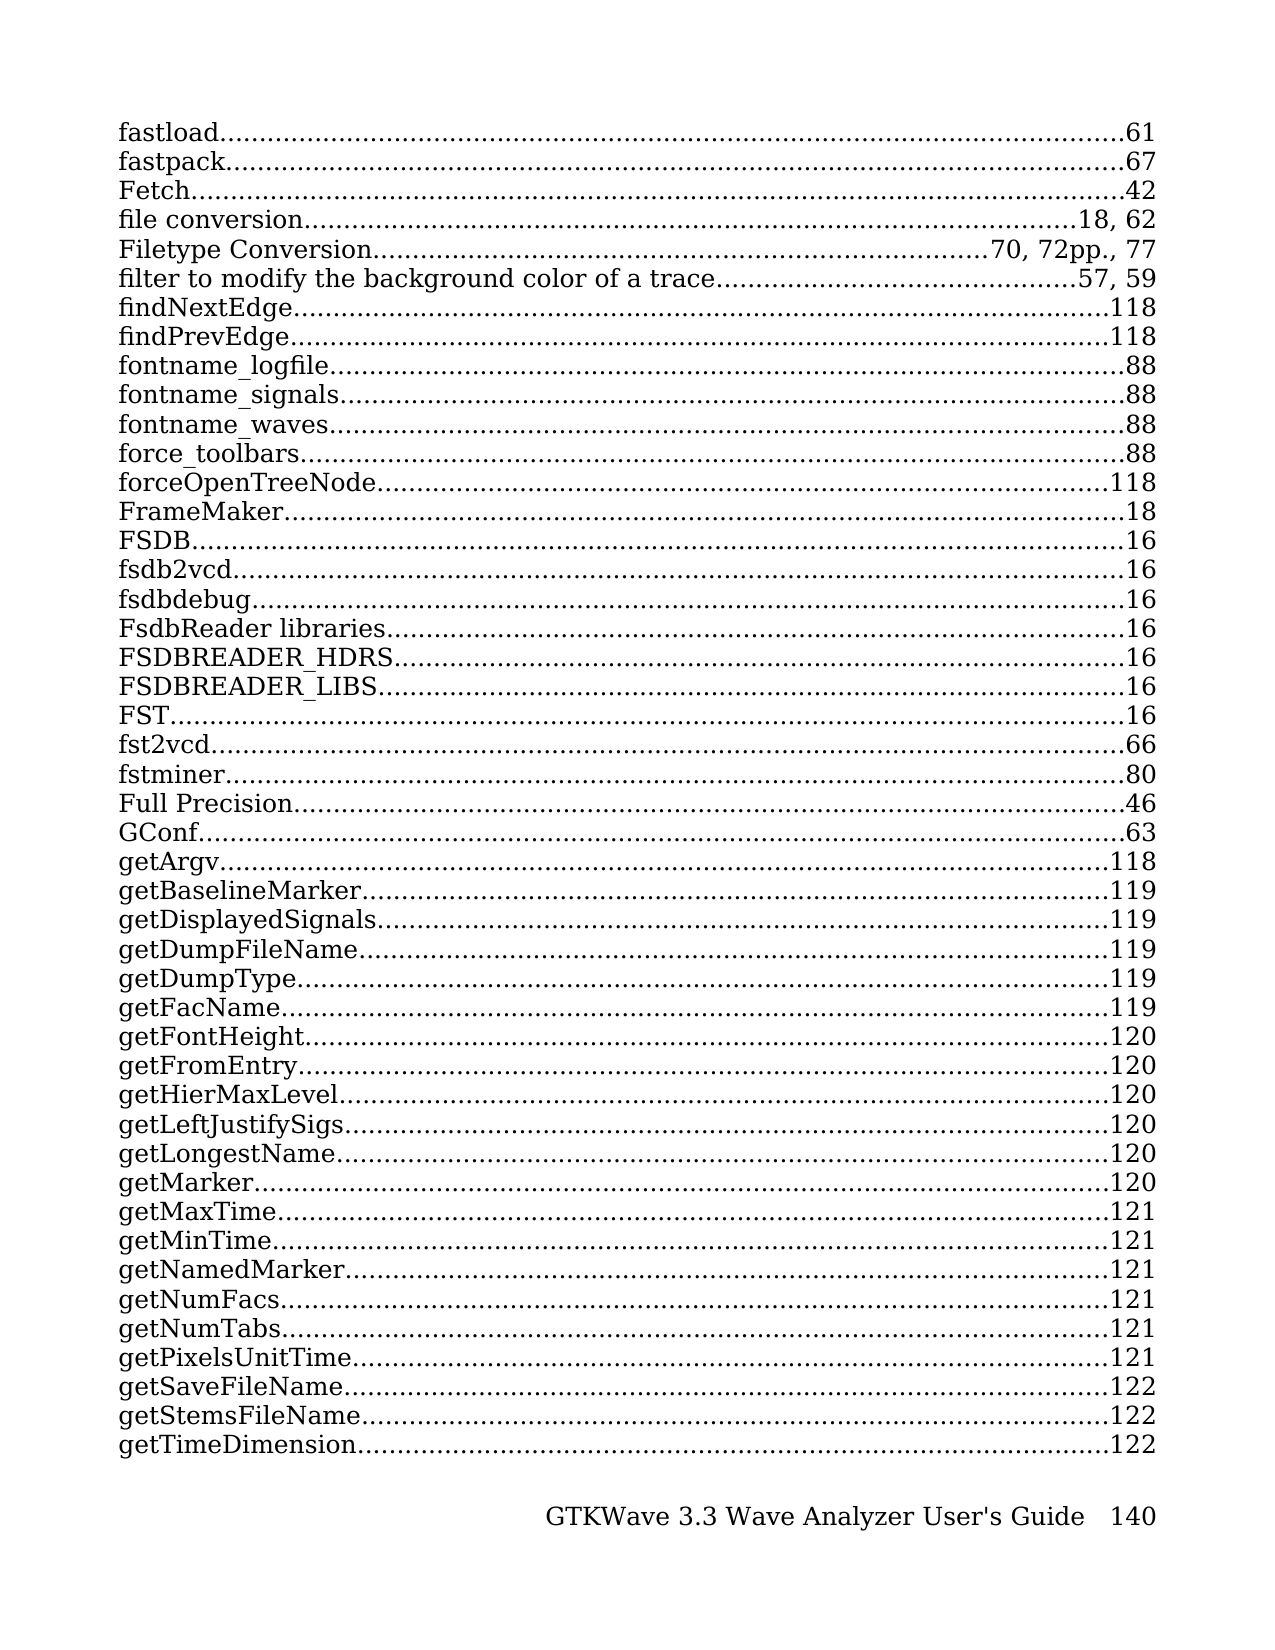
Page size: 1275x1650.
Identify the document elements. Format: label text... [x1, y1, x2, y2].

text FSDBREADER_LIBS 16 [118, 672, 1157, 701]
text getNamedMarker 121 [118, 1256, 1157, 1285]
text getFontHeight 120 [118, 1022, 1157, 1051]
text fastload 61 [118, 118, 1157, 147]
text Filetype Conversion 70, 72pp., 77 [118, 235, 1157, 264]
text findPrevEdge 118 [118, 322, 1157, 351]
text getPixelsUnitTime 121 [118, 1343, 1157, 1372]
text fontname_signals 88 [118, 381, 1157, 410]
text forceOpenTreeNode 118 [118, 468, 1157, 497]
text FST 16 [118, 701, 1157, 731]
text fstminer 80 [118, 760, 1157, 789]
text getMarker 120 [118, 1168, 1157, 1197]
text FSDB 16 [118, 526, 1157, 556]
text FSDBREADER_HDRS 16 [118, 643, 1157, 672]
text getLeftJustifySigs 120 [118, 1110, 1157, 1139]
text fastpack 67 [118, 147, 1157, 176]
text fsdbdebug 16 [118, 585, 1157, 614]
text getMinTime 121 [118, 1226, 1157, 1256]
text Full Precision 46 [118, 789, 1157, 818]
text getFromEntry 120 [118, 1051, 1157, 1081]
text getTimeDimension 122 [118, 1431, 1157, 1460]
text fsdb2vcd 16 [118, 556, 1157, 585]
text fontname_waves 88 [118, 410, 1157, 439]
text file conversion 18, 62 [118, 206, 1157, 235]
text getHierMaxLevel 120 [118, 1081, 1157, 1110]
text FrameMaker 18 [118, 497, 1157, 526]
text findNextEdge 118 [118, 293, 1157, 322]
text fst2vcd 66 [118, 731, 1157, 760]
text getNumFacs 121 [118, 1285, 1157, 1314]
text getDisplayedSignals 119 [118, 906, 1157, 935]
text getFacName 119 [118, 993, 1157, 1022]
text getSaveFileName 122 [118, 1372, 1157, 1401]
text getDumpType 119 [118, 964, 1157, 993]
text fontname_logfile 88 [118, 351, 1157, 381]
text getArgv 118 [118, 847, 1157, 876]
text getMaxTime 121 [118, 1197, 1157, 1226]
text getBaselineMarker 119 [118, 876, 1157, 906]
text force_toolbars 88 [118, 439, 1157, 468]
text getDumpFileName 119 [118, 935, 1157, 964]
text Fetch 42 [118, 176, 1157, 206]
text getLongestName 120 [118, 1139, 1157, 1168]
text filter to modify the background color of a trace 57, 59 [118, 264, 1157, 293]
text GConf 63 [118, 818, 1157, 847]
text getStemsFileName 122 [118, 1401, 1157, 1431]
text FsdbReader libraries 16 [118, 614, 1157, 643]
text getNumTabs 121 [118, 1314, 1157, 1343]
